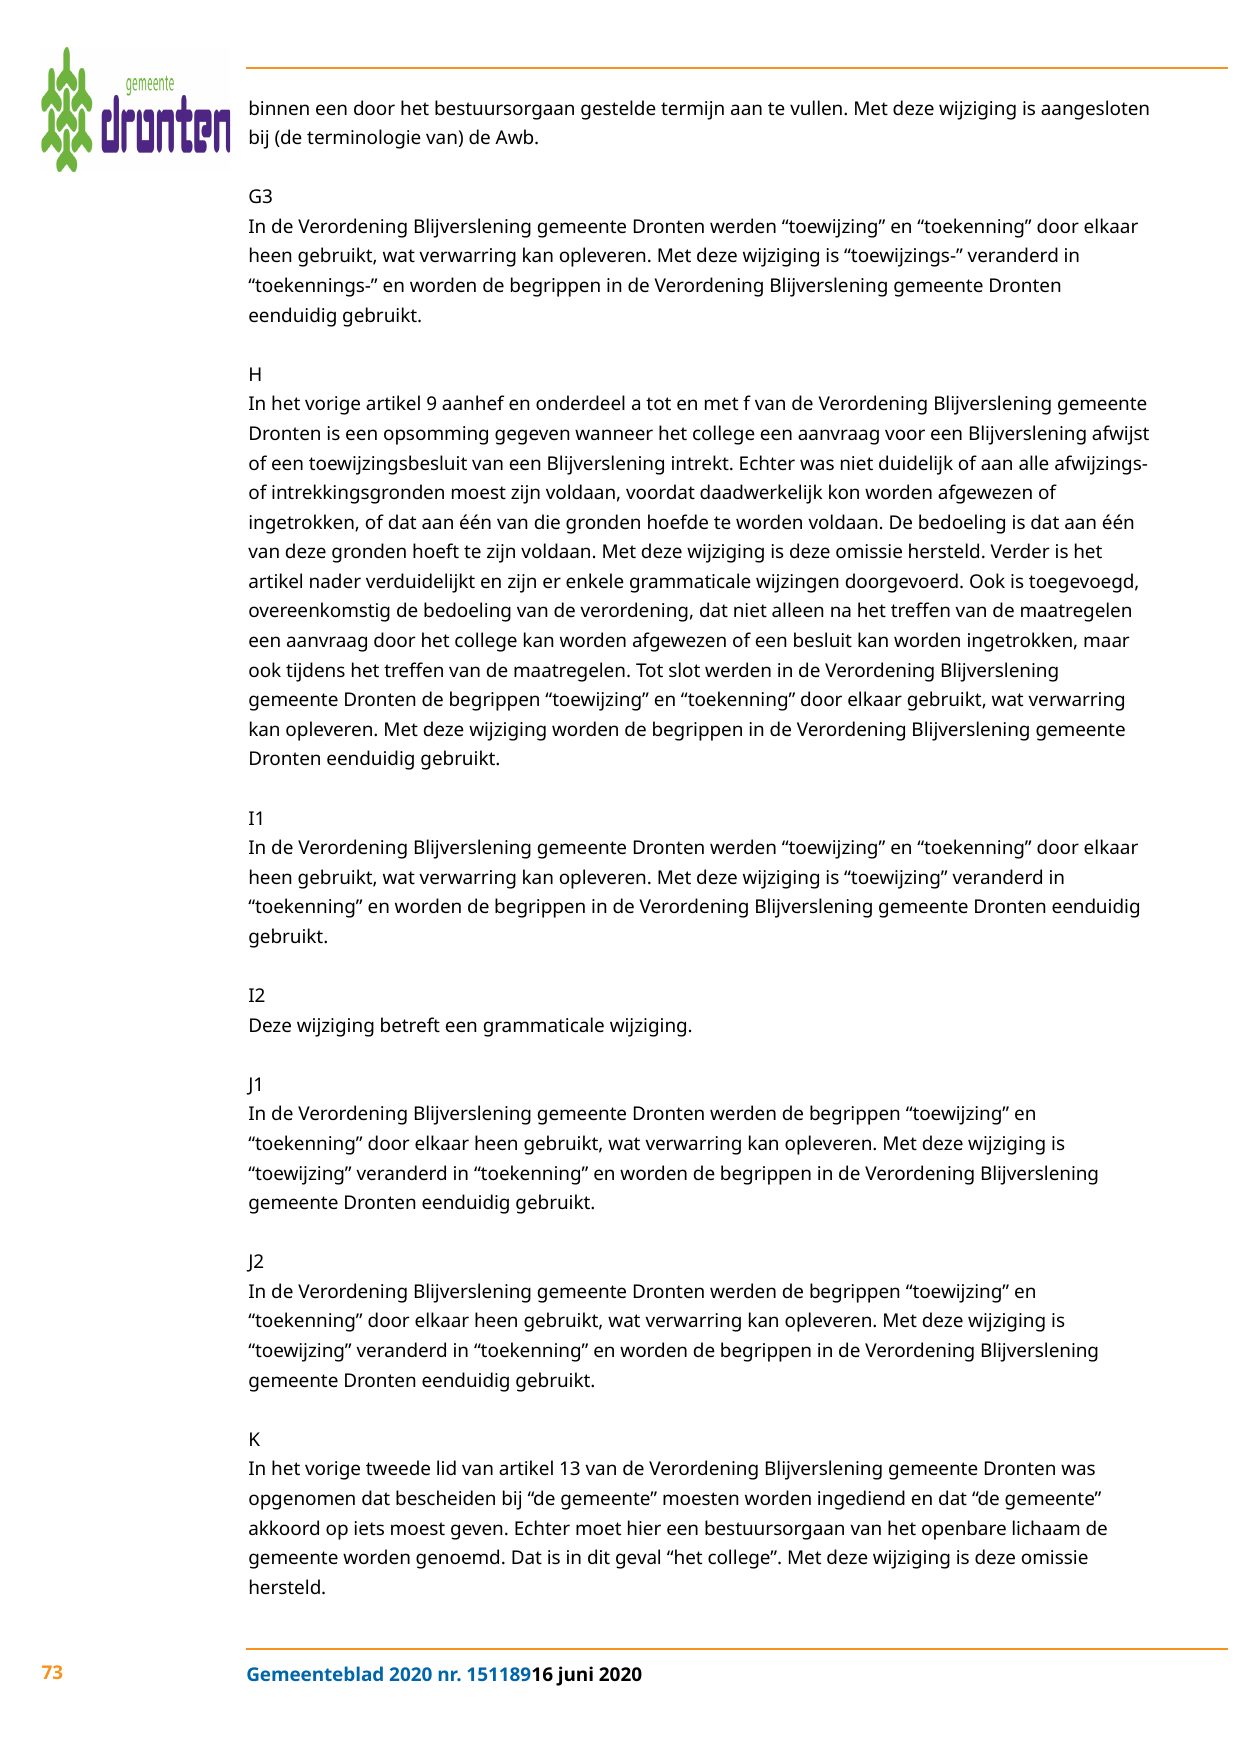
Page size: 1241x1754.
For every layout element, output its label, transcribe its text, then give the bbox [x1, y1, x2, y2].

text In de Verordening Blijverslening gemeente Dronten werden de begrippen “toewijzing” en “toekenning” door elkaar heen gebruikt, wat verwarring kan opleveren. Met deze wijziging is “toewijzing” veranderd in “toekenning” en worden de begrippen in de Verordening Blijverslening gemeente Dronten eenduidig gebruikt. [248, 1278, 1152, 1393]
text H [248, 361, 1152, 387]
text In de Verordening Blijverslening gemeente Dronten werden “toewijzing” en “toekenning” door elkaar heen gebruikt, wat verwarring kan opleveren. Met deze wijziging is “toewijzing” veranderd in “toekenning” en worden de begrippen in de Verordening Blijverslening gemeente Dronten eenduidig gebruikt. [248, 834, 1152, 949]
text K [248, 1426, 1152, 1452]
text In het vorige artikel 9 aanhef en onderdeel a tot en met f van de Verordening Blijverslening gemeente Dronten is een opsomming gegeven wanneer het college een aanvraag voor een Blijverslening afwijst of een toewijzingsbesluit van een Blijverslening intrekt. Echter was niet duidelijk of aan alle afwijzings- of intrekkingsgronden moest zijn voldaan, voordat daadwerkelijk kon worden afgewezen of ingetrokken, of dat aan één van die gronden hoefde te worden voldaan. De bedoeling is dat aan één van deze gronden hoeft te zijn voldaan. Met deze wijziging is deze omissie hersteld. Verder is het artikel nader verduidelijkt en zijn er enkele grammaticale wijzingen doorgevoerd. Ook is toegevoegd, overeenkomstig de bedoeling van de verordening, dat niet alleen na het treffen van de maatregelen een aanvraag door het college kan worden afgewezen of een besluit kan worden ingetrokken, maar ook tijdens het treffen van de maatregelen. Tot slot werden in de Verordening Blijverslening gemeente Dronten de begrippen “toewijzing” en “toekenning” door elkaar gebruikt, wat verwarring kan opleveren. Met deze wijziging worden de begrippen in de Verordening Blijverslening gemeente Dronten eenduidig gebruikt. [248, 391, 1152, 771]
text J1 [248, 1071, 1152, 1097]
text I1 [248, 805, 1152, 831]
text I2 [248, 982, 1152, 1008]
text binnen een door het bestuursorgaan gestelde termijn aan te vullen. Met deze wijziging is aangesloten bij (de terminologie van) de Awb. [248, 95, 1152, 150]
text Deze wijziging betreft een grammaticale wijziging. [248, 1012, 1152, 1038]
text J2 [248, 1248, 1152, 1274]
text G3 [248, 183, 1152, 209]
text In het vorige tweede lid van artikel 13 van de Verordening Blijverslening gemeente Dronten was opgenomen dat bescheiden bij “de gemeente” moesten worden ingediend en dat “de gemeente” akkoord op iets moest geven. Echter moet hier een bestuursorgaan van het openbare lichaam de gemeente worden genoemd. Dat is in dit geval “het college”. Met deze wijziging is deze omissie hersteld. [248, 1456, 1152, 1600]
text In de Verordening Blijverslening gemeente Dronten werden “toewijzing” en “toekenning” door elkaar heen gebruikt, wat verwarring kan opleveren. Met deze wijziging is “toewijzings-” veranderd in “toekennings-” en worden de begrippen in de Verordening Blijverslening gemeente Dronten eenduidig gebruikt. [248, 213, 1152, 328]
picture [41, 47, 231, 172]
text In de Verordening Blijverslening gemeente Dronten werden de begrippen “toewijzing” en “toekenning” door elkaar heen gebruikt, wat verwarring kan opleveren. Met deze wijziging is “toewijzing” veranderd in “toekenning” en worden de begrippen in de Verordening Blijverslening gemeente Dronten eenduidig gebruikt. [248, 1101, 1152, 1215]
